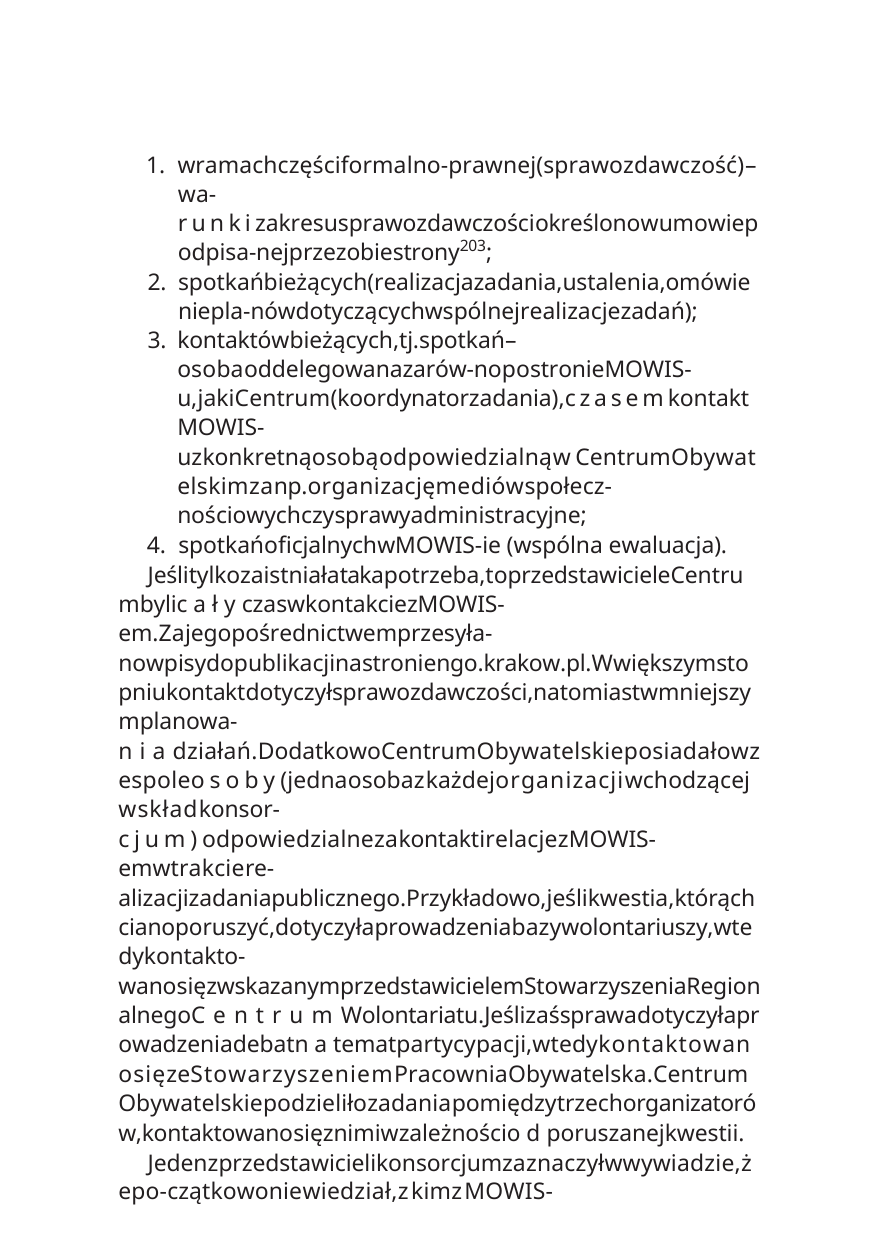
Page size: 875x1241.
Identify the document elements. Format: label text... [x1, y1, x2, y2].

list spotkańbieżących(realizacjazadania,ustalenia,omówieniepla-nówdotyczącychwspólnejrealizacjezadań); [147, 267, 762, 325]
list wramachczęściformalno-prawnej(sprawozdawczość)–wa-runkizakresusprawozdawczościokreślonowumowiepodpisa-nejprzezobiestrony203; [146, 150, 762, 267]
list kontaktówbieżących,tj.spotkań–osobaoddelegowanazarów-nopostronieMOWIS-u,jakiCentrum(koordynatorzadania),czasemkontaktMOWIS-uzkonkretnąosobąodpowiedzialnąwCentrumObywatelskimzanp.organizacjęmediówspołecz-nościowychczysprawyadministracyjne; [147, 325, 762, 529]
text Jedenzprzedstawicielikonsorcjumzaznaczyłwwywiadzie,żepo-czątkowoniewiedział,zkimzMOWIS- [118, 1148, 762, 1206]
list spotkańoficjalnychwMOWIS-ie (wspólna ewaluacja). [147, 530, 772, 560]
text Jeślitylkozaistniałatakapotrzeba,toprzedstawicieleCentrumbylicałyczaswkontakciezMOWIS-em.Zajegopośrednictwemprzesyła-nowpisydopublikacjinastroniengo.krakow.pl.Wwiększymstopniukontaktdotyczyłsprawozdawczości,natomiastwmniejszymplanowa-niadziałań.DodatkowoCentrumObywatelskieposiadałowzespoleosoby(jednaosobazkażdejorganizacjiwchodzącejwskładkonsor-cjum)odpowiedzialnezakontaktirelacjezMOWIS-emwtrakciere-alizacjizadaniapublicznego.Przykładowo,jeślikwestia,którąchcianoporuszyć,dotyczyłaprowadzeniabazywolontariuszy,wtedykontakto-wanosięzwskazanymprzedstawicielemStowarzyszeniaRegionalnegoCentrumWolontariatu.Jeślizaśsprawadotyczyłaprowadzeniadebatnatematpartycypacji,wtedykontaktowanosięzeStowarzyszeniemPracowniaObywatelska.CentrumObywatelskiepodzieliłozadaniapomiędzytrzechorganizatorów,kontaktowanosięznimiwzależnościodporuszanejkwestii. [118, 560, 762, 1148]
